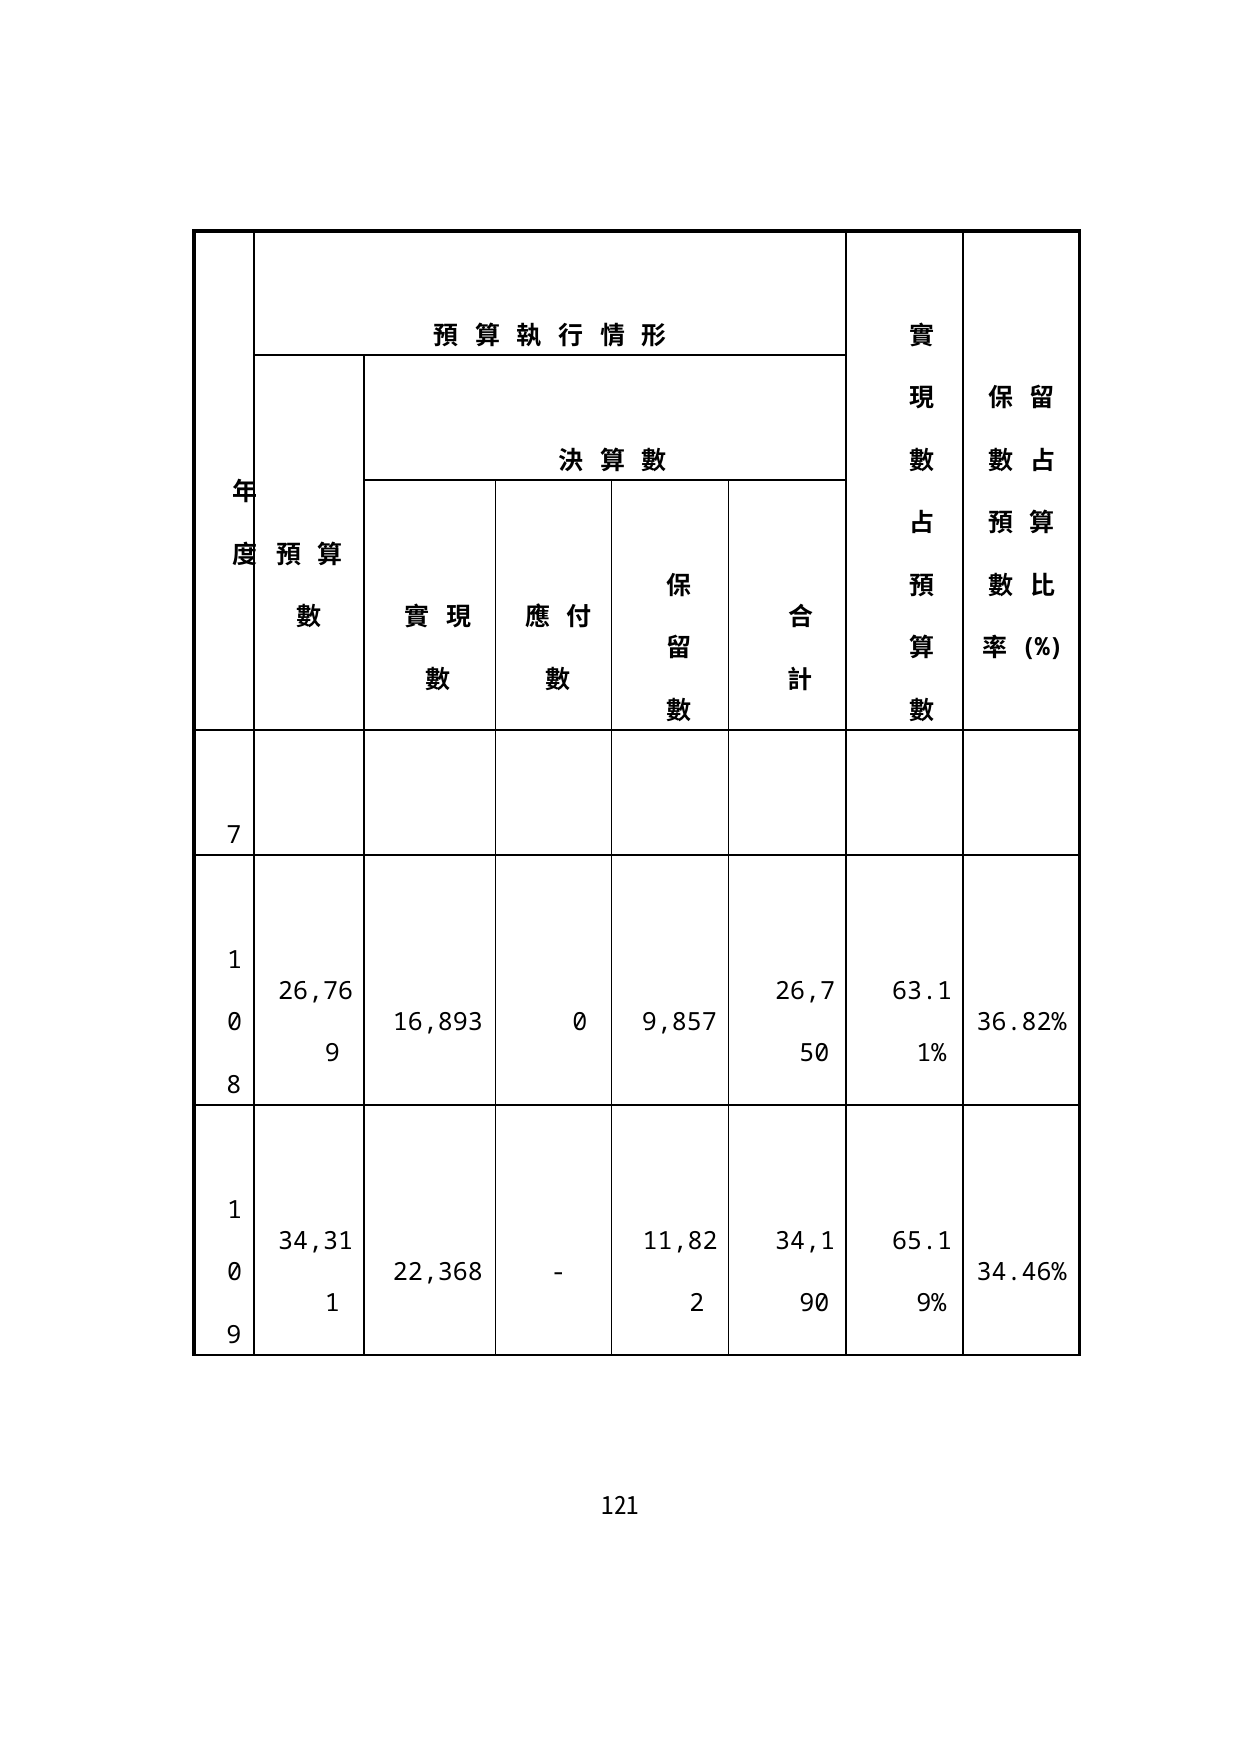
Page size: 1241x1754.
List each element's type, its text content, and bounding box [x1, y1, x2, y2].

table_cell 預算數 [255, 356, 363, 729]
table_cell 26,769 [255, 856, 363, 1104]
table_cell 34.46% [964, 1106, 1078, 1354]
table_cell 109 [196, 1106, 253, 1354]
table_header 保留數占預算數比率(%) [964, 233, 1078, 729]
table_header 年度 [196, 233, 253, 729]
table_cell 16,893 [365, 856, 495, 1104]
table_cell 11,822 [612, 1106, 728, 1354]
table_cell 應付數 [496, 481, 611, 729]
table_cell 9,857 [612, 856, 728, 1104]
table_cell [365, 731, 495, 854]
table_header 實現數占預算數比率(%) [847, 233, 962, 729]
table_cell 36.82% [964, 856, 1078, 1104]
table_cell 7 [196, 731, 253, 854]
table_cell 108 [196, 856, 253, 1104]
table_cell 26,750 [729, 856, 845, 1104]
table_cell 實現數 [365, 481, 495, 729]
table_cell [255, 731, 363, 854]
table_cell 34,190 [729, 1106, 845, 1354]
table_cell [729, 731, 845, 854]
table_cell 22,368 [365, 1106, 495, 1354]
table_header 預算執行情形 [255, 233, 845, 354]
table_cell 63.11% [847, 856, 962, 1104]
table_cell [612, 731, 728, 854]
table_cell 合計 [729, 481, 845, 729]
table_cell 0 [496, 856, 611, 1104]
table_cell 決算數 [365, 356, 845, 479]
table_cell 65.19% [847, 1106, 962, 1354]
table_cell 34,311 [255, 1106, 363, 1354]
table_cell [847, 731, 962, 854]
table_cell [496, 731, 611, 854]
table_cell 保留數 [612, 481, 728, 729]
table_cell [964, 731, 1078, 854]
table_cell - [496, 1106, 611, 1354]
